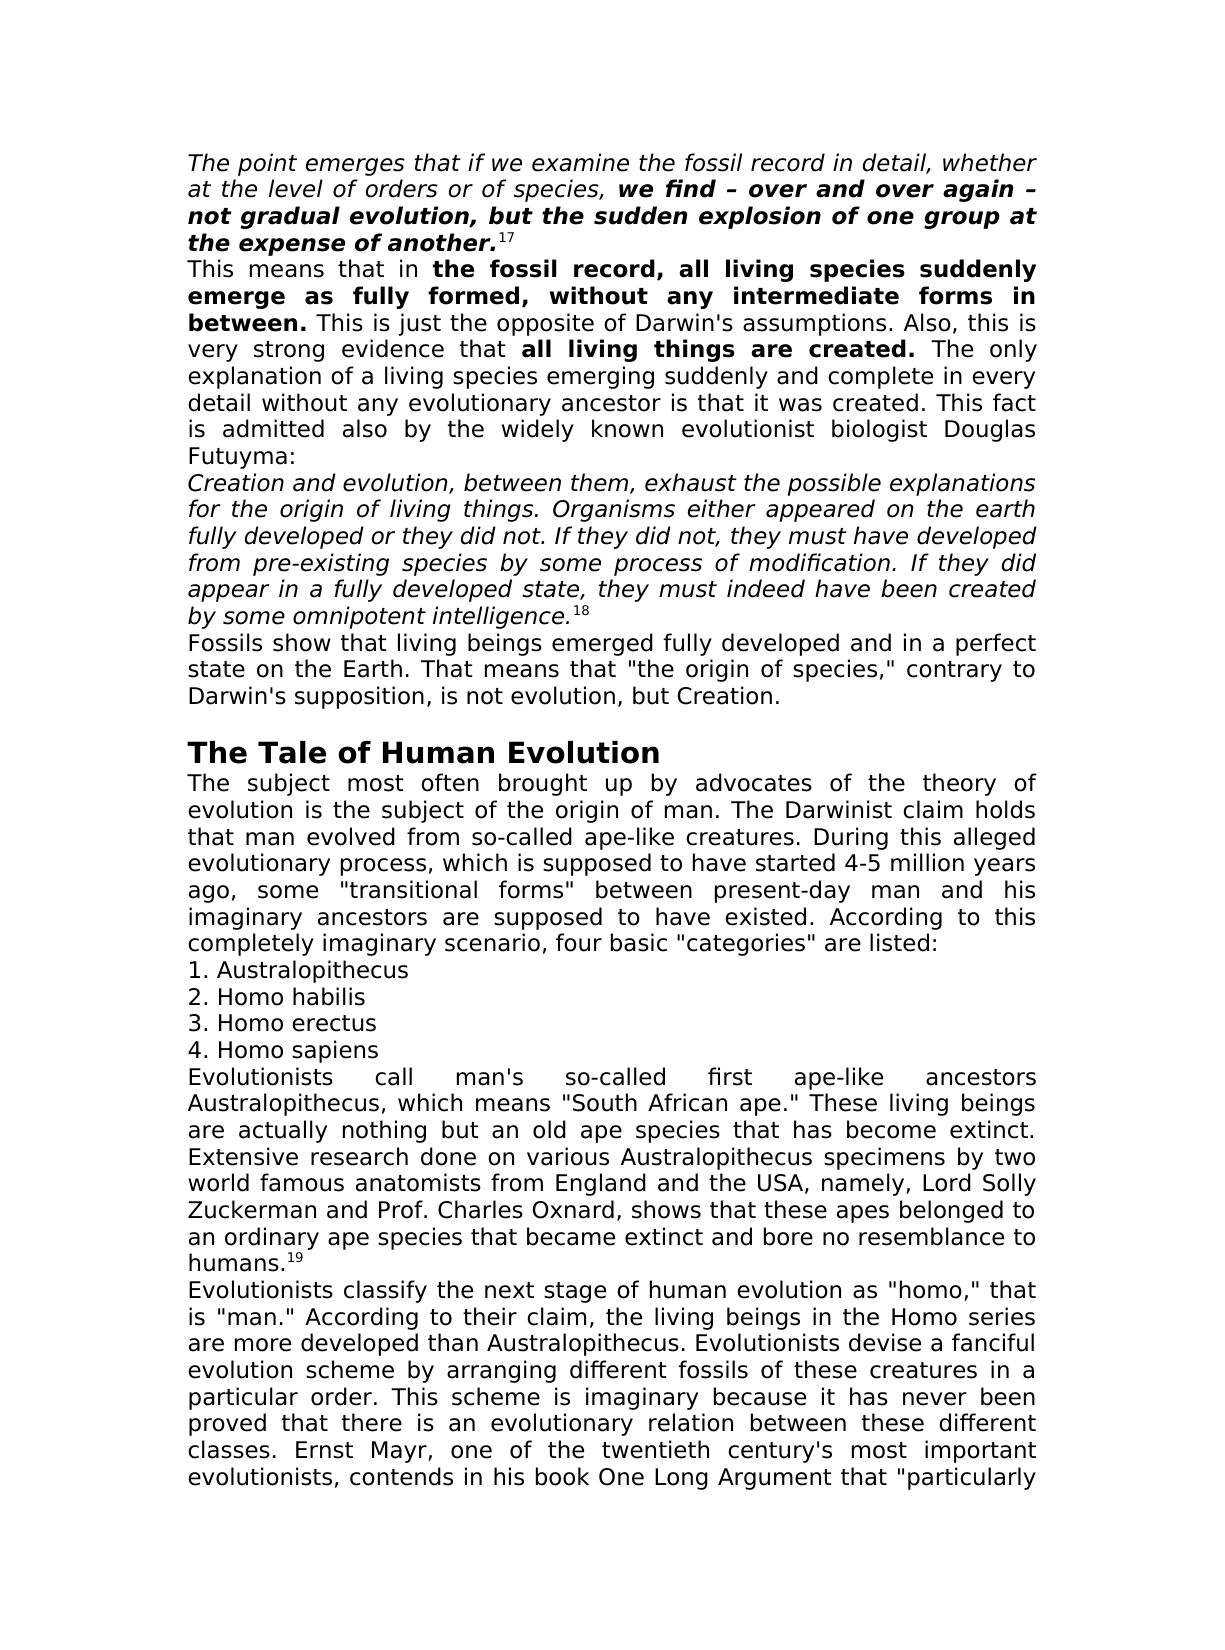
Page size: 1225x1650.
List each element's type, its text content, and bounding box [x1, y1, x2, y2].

text Creation and evolution, between them, exhaust the possible explanations for the origin of living things. Organisms either appeared on the earth fully developed or they did not. If they did not, they must have developed from pre-existing species by some process of modification. If they did appear in a fully developed state, they must indeed have been created by some omnipotent intelligence.18 [187, 470, 1037, 630]
text Evolutionists classify the next stage of human evolution as "homo," that is "man." According to their claim, the living beings in the Homo series are more developed than Australopithecus. Evolutionists devise a fanciful evolution scheme by arranging different fossils of these creatures in a particular order. This scheme is imaginary because it has never been proved that there is an evolutionary relation between these different classes. Ernst Mayr, one of the twentieth century's most important evolutionists, contends in his book One Long Argument that "particularly [187, 1277, 1037, 1491]
text The point emerges that if we examine the fossil record in detail, whether at the level of orders or of species, we find – over and over again – not gradual evolution, but the sudden explosion of one group at the expense of another.17 [187, 150, 1037, 257]
text 1. Australopithecus [187, 957, 1037, 984]
text Evolutionists call man's so-called first ape-like ancestors Australopithecus, which means "South African ape." These living beings are actually nothing but an old ape species that has become extinct. Extensive research done on various Australopithecus specimens by two world famous anatomists from England and the USA, namely, Lord Solly Zuckerman and Prof. Charles Oxnard, shows that these apes belonged to an ordinary ape species that became extinct and bore no resemblance to humans.19 [187, 1064, 1037, 1277]
text 3. Homo erectus [187, 1011, 1037, 1037]
text The Tale of Human Evolution [187, 737, 1037, 771]
text 4. Homo sapiens [187, 1037, 1037, 1064]
text 2. Homo habilis [187, 984, 1037, 1011]
text This means that in the fossil record, all living species suddenly emerge as fully formed, without any intermediate forms in between. This is just the opposite of Darwin's assumptions. Also, this is very strong evidence that all living things are created. The only explanation of a living species emerging suddenly and complete in every detail without any evolutionary ancestor is that it was created. This fact is admitted also by the widely known evolutionist biologist Douglas Futuyma: [187, 257, 1037, 470]
text The subject most often brought up by advocates of the theory of evolution is the subject of the origin of man. The Darwinist claim holds that man evolved from so-called ape-like creatures. During this alleged evolutionary process, which is supposed to have started 4-5 million years ago, some "transitional forms" between present-day man and his imaginary ancestors are supposed to have existed. According to this completely imaginary scenario, four basic "categories" are listed: [187, 771, 1037, 957]
text Fossils show that living beings emerged fully developed and in a perfect state on the Earth. That means that "the origin of species," contrary to Darwin's supposition, is not evolution, but Creation. [187, 630, 1037, 710]
